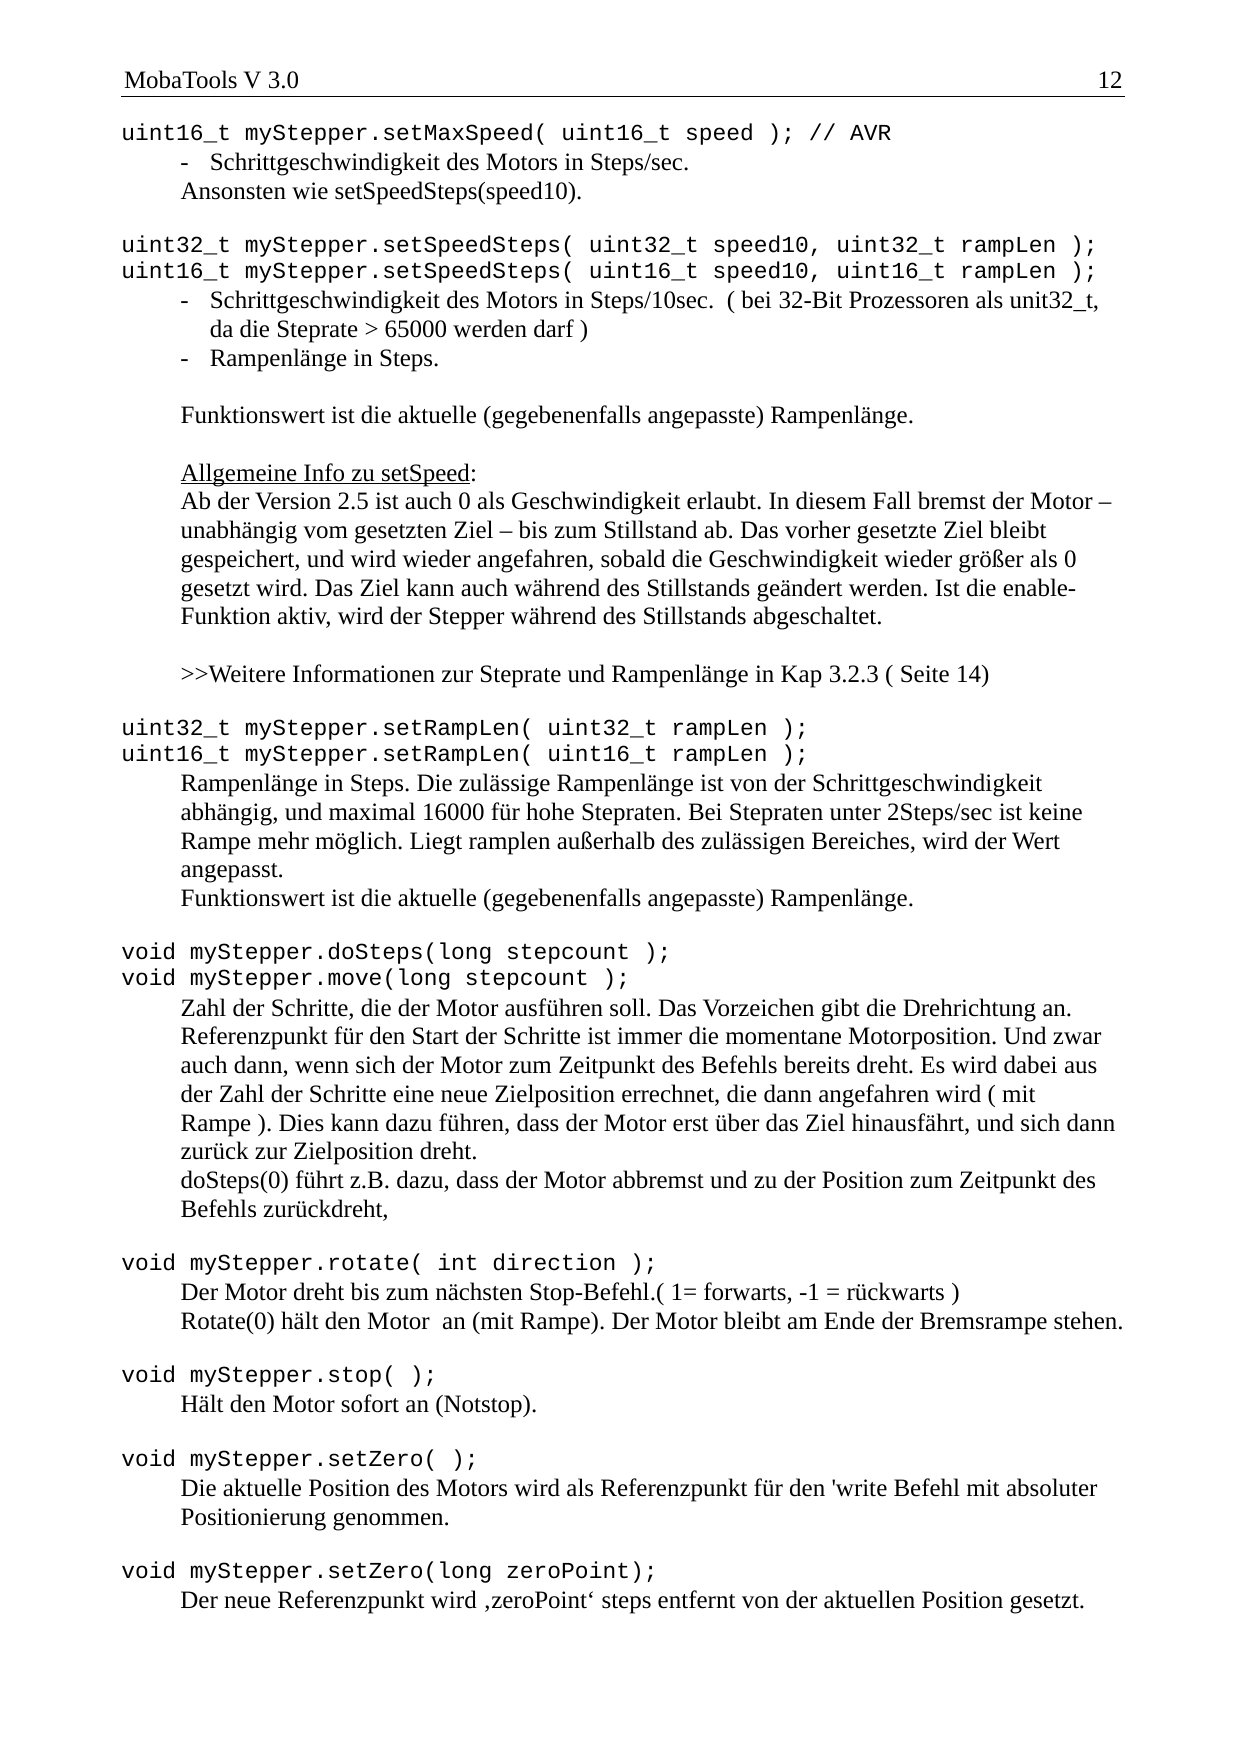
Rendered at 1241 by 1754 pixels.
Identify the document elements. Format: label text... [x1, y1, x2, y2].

text void myStepper.rotate( int direction ); [121, 1251, 1125, 1277]
text uint16_t myStepper.setSpeedSteps( uint16_t speed10, uint16_t rampLen ); [121, 259, 1125, 285]
text void myStepper.setZero(long zeroPoint); [121, 1559, 1125, 1585]
text Funktionswert ist die aktuelle (gegebenenfalls angepasste) Rampenlänge. [180, 400, 1125, 429]
text uint32_t myStepper.setRampLen( uint32_t rampLen ); [121, 716, 1125, 742]
text Allgemeine Info zu setSpeed: [180, 458, 1125, 486]
text Der neue Referenzpunkt wird ‚zeroPoint‘ steps entfernt von der aktuellen Position gesetzt. [180, 1585, 1125, 1614]
text Hält den Motor sofort an (Notstop). [180, 1389, 1125, 1418]
text >>Weitere Informationen zur Steprate und Rampenlänge in Kap 3.2.3 ( Seite 13) [180, 659, 1125, 688]
text Funktionswert ist die aktuelle (gegebenenfalls angepasste) Rampenlänge. [180, 883, 1125, 912]
text void myStepper.doSteps(long stepcount ); [121, 941, 1125, 967]
text uint16_t myStepper.setMaxSpeed( uint16_t speed ); // AVR [121, 121, 1125, 147]
text Rampenlänge in Steps. Die zulässige Rampenlänge ist von der Schrittgeschwindigkeit abhängig, und maximal 16000 für hohe Stepraten. Bei Stepraten unter 2Steps/sec ist keine Rampe mehr möglich. Liegt ramplen außerhalb des zulässigen Bereiches, wird der Wert angepasst. [180, 768, 1125, 883]
text - Schrittgeschwindigkeit des Motors in Steps/10sec. ( bei 32-Bit Prozessoren als unit32_t, da die Steprate > 65000 werden darf ) [180, 285, 1125, 343]
text Referenzpunkt für den Start der Schritte ist immer die momentane Motorposition. Und zwar auch dann, wenn sich der Motor zum Zeitpunkt des Befehls bereits dreht. Es wird dabei aus der Zahl der Schritte eine neue Zielposition errechnet, die dann angefahren wird ( mit Rampe ). Dies kann dazu führen, dass der Motor erst über das Ziel hinausfährt, und sich dann zurück zur Zielposition dreht. [180, 1021, 1125, 1165]
text Zahl der Schritte, die der Motor ausführen soll. Das Vorzeichen gibt die Drehrichtung an. [180, 993, 1125, 1021]
text uint16_t myStepper.setRampLen( uint16_t rampLen ); [121, 742, 1125, 768]
text void myStepper.setZero( ); [121, 1447, 1125, 1473]
text Die aktuelle Position des Motors wird als Referenzpunkt für den 'write Befehl mit absoluter Positionierung genommen. [180, 1473, 1125, 1530]
text Der Motor dreht bis zum nächsten Stop-Befehl.( 1= forwarts, -1 = rückwarts ) [180, 1277, 1125, 1306]
text Ab der Version 2.5 ist auch 0 als Geschwindigkeit erlaubt. In diesem Fall bremst der Motor – unabhängig vom gesetzten Ziel – bis zum Stillstand ab. Das vorher gesetzte Ziel bleibt gespeichert, und wird wieder angefahren, sobald die Geschwindigkeit wieder größer als 0 gesetzt wird. Das Ziel kann auch während des Stillstands geändert werden. Ist die enable-Funktion aktiv, wird der Stepper während des Stillstands abgeschaltet. [180, 486, 1125, 630]
text void myStepper.stop( ); [121, 1363, 1125, 1389]
text - Rampenlänge in Steps. [180, 343, 1125, 371]
text Ansonsten wie setSpeedSteps(speed10). [180, 176, 1125, 204]
text Rotate(0) hält den Motor an (mit Rampe). Der Motor bleibt am Ende der Bremsrampe stehen. [180, 1306, 1125, 1335]
text doSteps(0) führt z.B. dazu, dass der Motor abbremst und zu der Position zum Zeitpunkt des Befehls zurückdreht, [180, 1165, 1125, 1223]
text - Schrittgeschwindigkeit des Motors in Steps/sec. [180, 147, 1125, 176]
text uint32_t myStepper.setSpeedSteps( uint32_t speed10, uint32_t rampLen ); [121, 233, 1125, 259]
text void myStepper.move(long stepcount ); [121, 967, 1125, 993]
